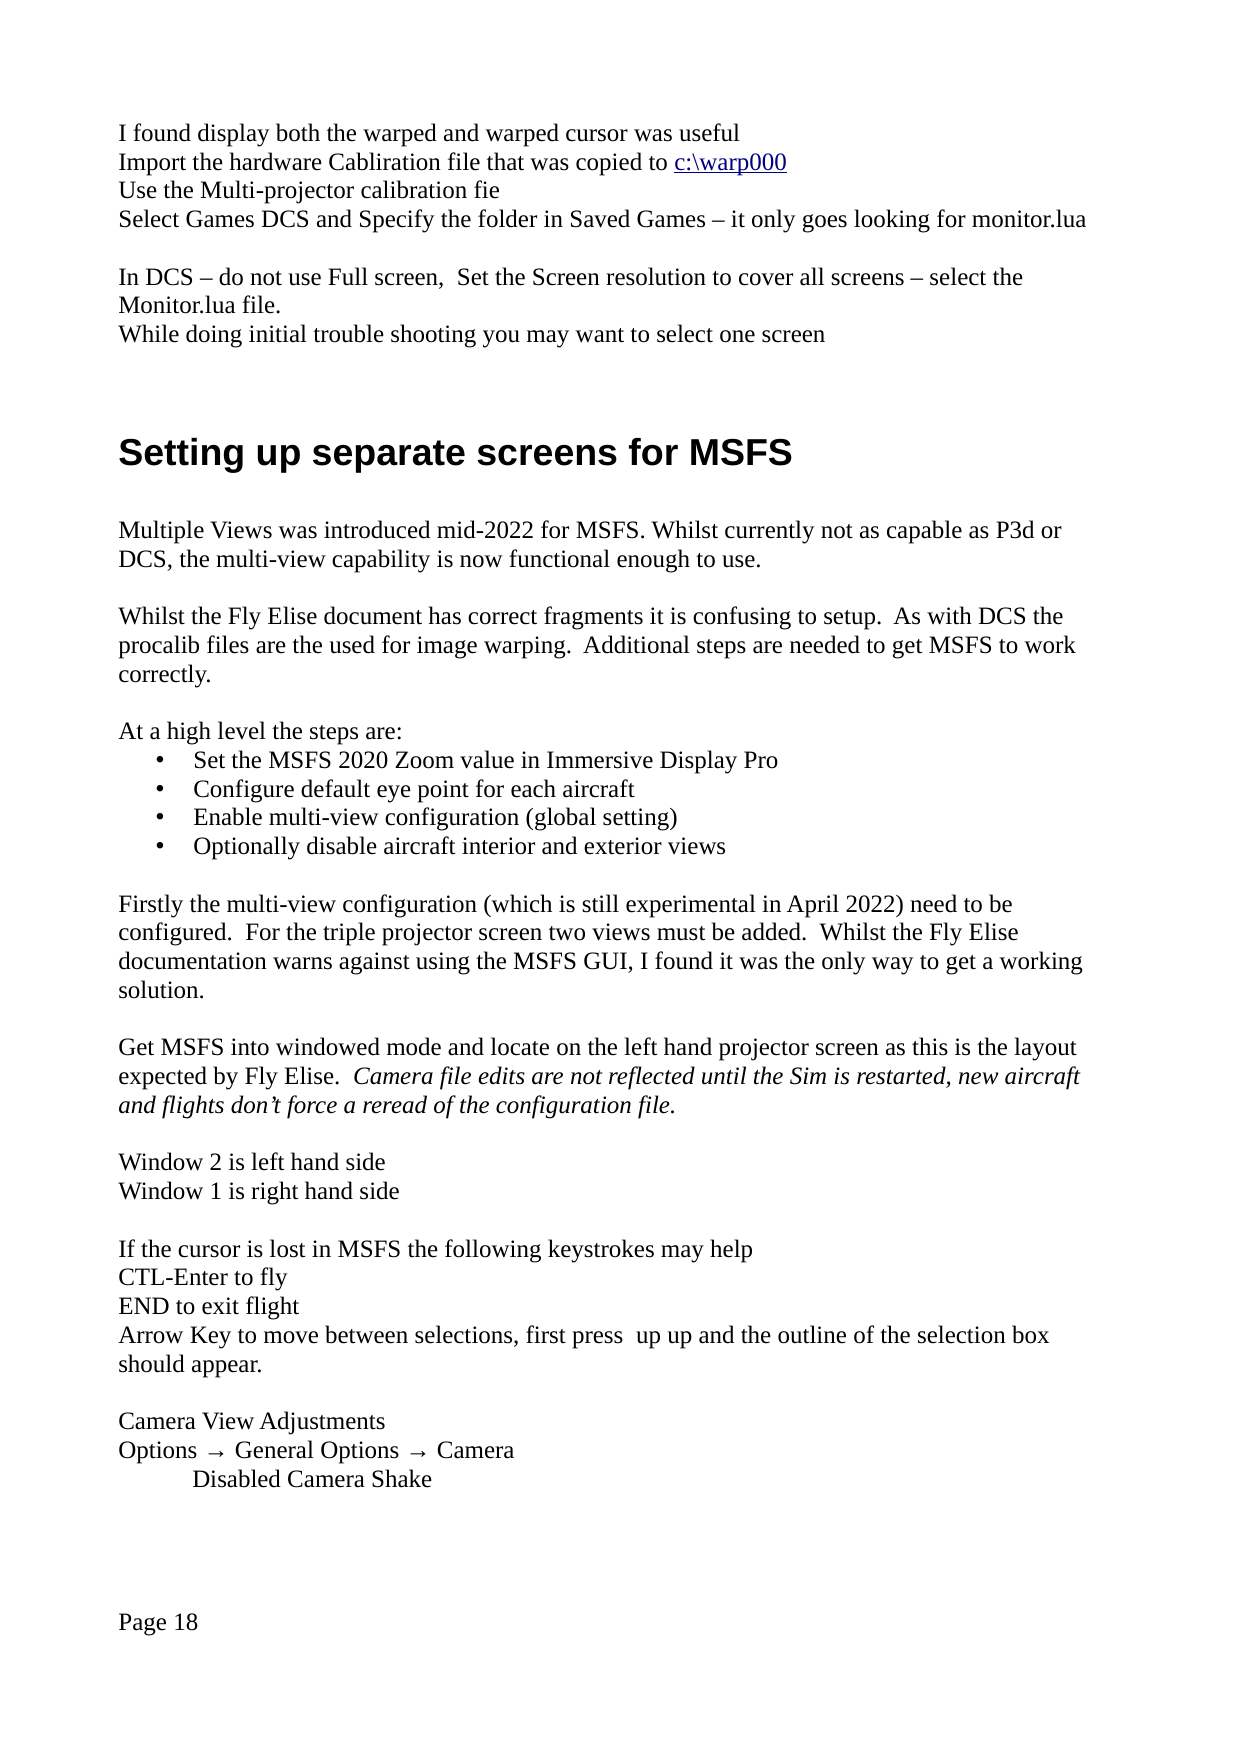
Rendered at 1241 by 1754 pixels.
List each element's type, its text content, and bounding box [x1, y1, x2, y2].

text END to exit flight [118, 1291, 1122, 1320]
text Arrow Key to move between selections, first press up up and the outline of the selection box should appear. [118, 1320, 1122, 1377]
text CTL-Enter to fly [118, 1262, 1122, 1291]
text Camera View Adjustments [118, 1406, 1122, 1435]
subtitle Setting up separate screens for MSFS [118, 431, 1122, 474]
text Use the Multi-projector calibration fie [118, 176, 1122, 204]
text In DCS – do not use Full screen, Set the Screen resolution to cover all screens – select the Monitor.lua file. [118, 262, 1122, 319]
text At a high level the steps are: [118, 716, 1122, 745]
text Window 1 is right hand side [118, 1176, 1122, 1205]
text Firstly the multi-view configuration (which is still experimental in April 2022) need to be configured. For the triple projector screen two views must be added. Whilst the Fly Elise documentation warns against using the MSFS GUI, I found it was the only way to get a working solution. [118, 889, 1122, 1004]
text I found display both the warped and warped cursor was useful [118, 118, 1122, 147]
text If the cursor is lost in MSFS the following keystrokes may help [118, 1234, 1122, 1262]
text Multiple Views was introduced mid-2022 for MSFS. Whilst currently not as capable as P3d or DCS, the multi-view capability is now functional enough to use. [118, 515, 1122, 572]
text Get MSFS into windowed mode and locate on the left hand projector screen as this is the layout expected by Fly Elise. Camera file edits are not reflected until the Sim is restarted, new aircraft and flights don’t force a reread of the configuration file. [118, 1032, 1122, 1119]
text Window 2 is left hand side [118, 1147, 1122, 1176]
list Optionally disable aircraft interior and exterior views [156, 831, 1122, 860]
list Configure default eye point for each aircraft [156, 774, 1122, 802]
text Select Games DCS and Specify the folder in Saved Games – it only goes looking for monitor.lua [118, 204, 1122, 233]
text Disabled Camera Shake [118, 1464, 1122, 1492]
text Whilst the Fly Elise document has correct fragments it is confusing to setup. As with DCS the procalib files are the used for image warping. Additional steps are needed to get MSFS to work correctly. [118, 601, 1122, 687]
text Import the hardware Cabliration file that was copied to c:\warp000 [118, 147, 1122, 176]
list Set the MSFS 2020 Zoom value in Immersive Display Pro [156, 745, 1122, 774]
text While doing initial trouble shooting you may want to select one screen [118, 319, 1122, 348]
list Enable multi-view configuration (global setting) [156, 802, 1122, 831]
text Options → General Options → Camera [118, 1435, 1122, 1464]
